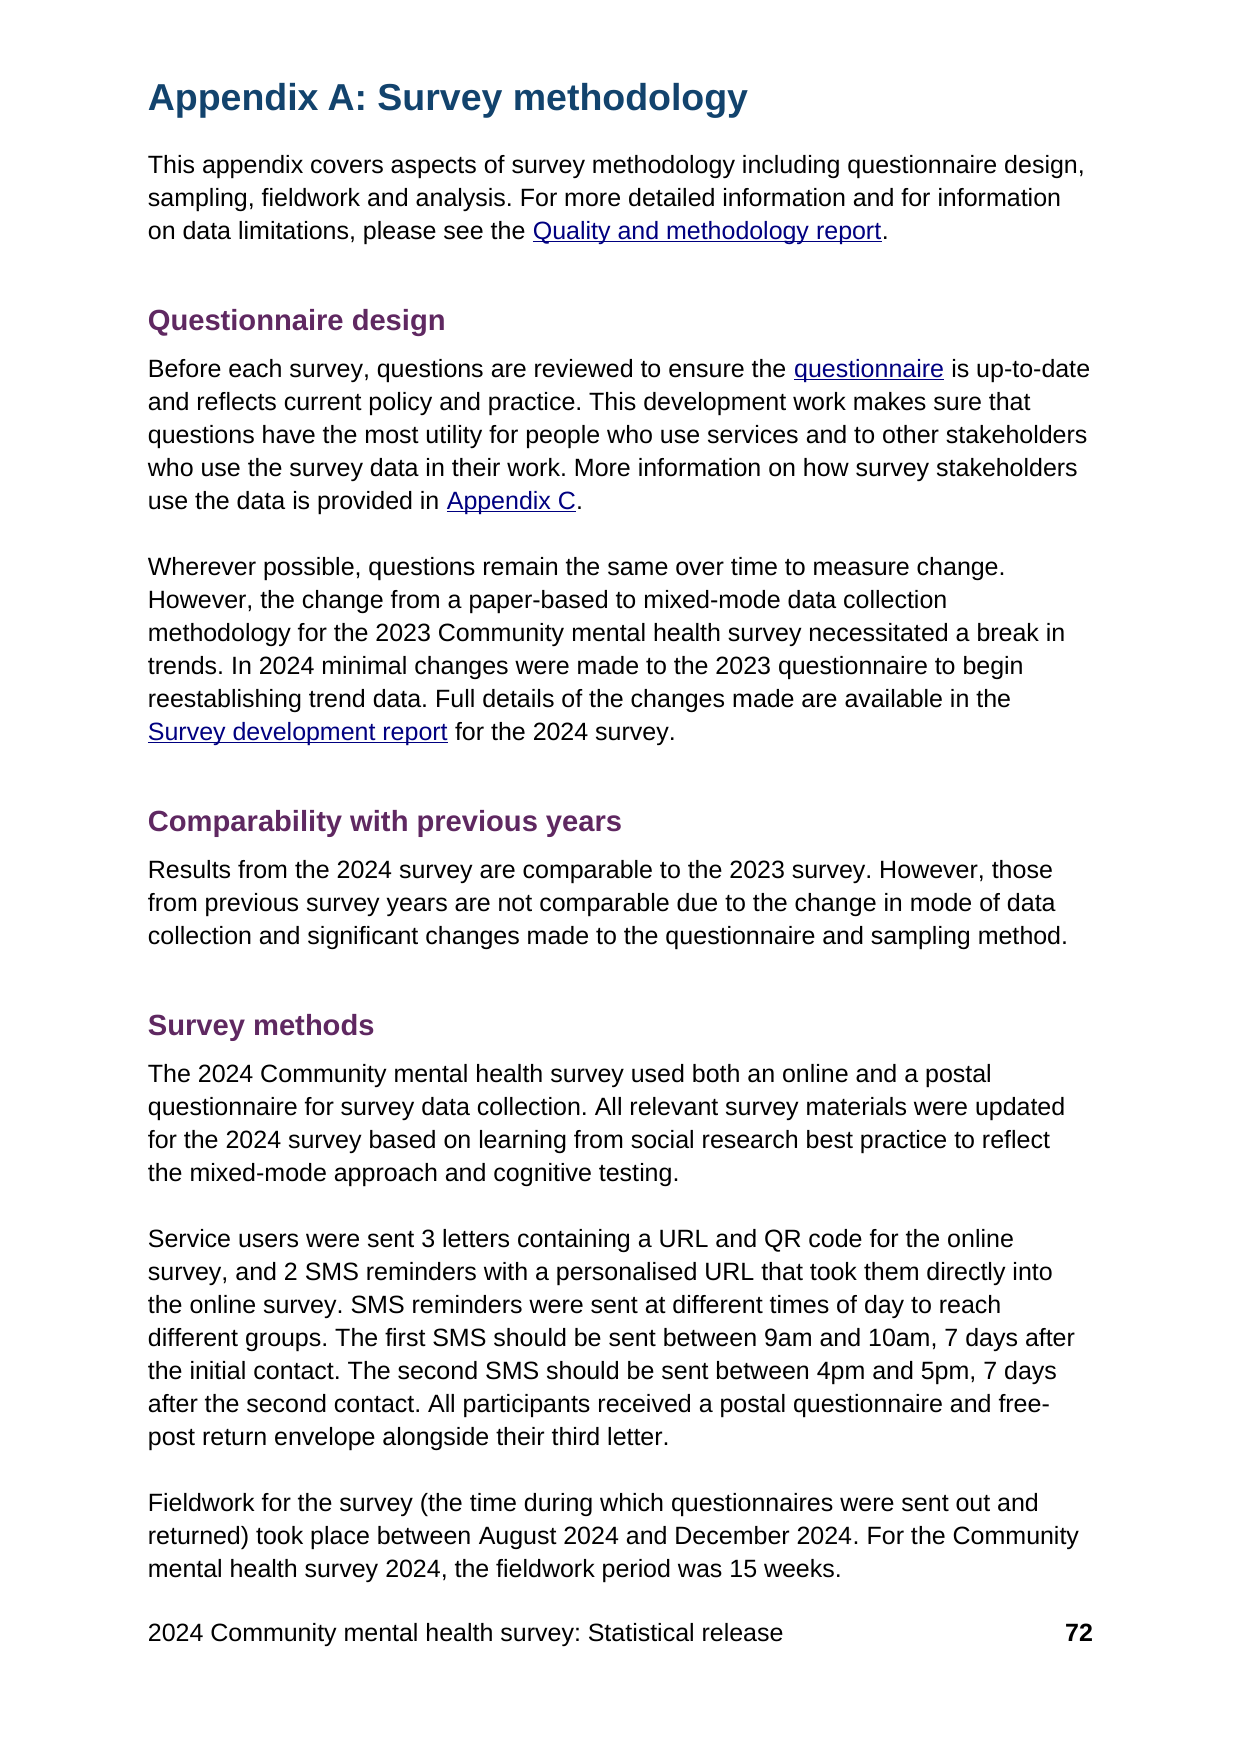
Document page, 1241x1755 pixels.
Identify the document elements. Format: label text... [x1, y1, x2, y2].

text Service users were sent 3 letters containing a URL and QR code for the online survey, and 2 SMS reminders with a personalised URL that took them directly into the online survey. SMS reminders were sent at different times of day to reach different groups. The first SMS should be sent between 9am and 10am, 7 days after the initial contact. The second SMS should be sent between 4pm and 5pm, 7 days after the second contact. All participants received a postal questionnaire and free-post return envelope alongside their third letter. [148, 1224, 1093, 1451]
text Results from the 2024 survey are comparable to the 2023 survey. However, those from previous survey years are not comparable due to the change in mode of data collection and significant changes made to the questionnaire and sampling method. [148, 855, 1093, 949]
subtitle Appendix A: Survey methodology [148, 75, 1093, 118]
text Wherever possible, questions remain the same over time to measure change. However, the change from a paper-based to mixed-mode data collection methodology for the 2023 Community mental health survey necessitated a break in trends. In 2024 minimal changes were made to the 2023 questionnaire to begin reestablishing trend data. Full details of the changes made are available in the Survey development report for the 2024 survey. [148, 552, 1093, 746]
text Fieldwork for the survey (the time during which questionnaires were sent out and returned) took place between August 2024 and December 2024. For the Community mental health survey 2024, the fieldwork period was 15 weeks. [148, 1488, 1093, 1583]
text The 2024 Community mental health survey used both an online and a postal questionnaire for survey data collection. All relevant survey materials were updated for the 2024 survey based on learning from social research best practice to reflect the mixed-mode approach and cognitive testing. [148, 1059, 1093, 1186]
subtitle Comparability with previous years [148, 804, 1093, 837]
text Before each survey, questions are reviewed to ensure the questionnaire is up-to-date and reflects current policy and practice. This development work makes sure that questions have the most utility for people who use services and to other stakeholders who use the survey data in their work. More information on how survey stakeholders use the data is provided in Appendix C. [148, 353, 1093, 514]
text This appendix covers aspects of survey methodology including questionnaire design, sampling, fieldwork and analysis. For more detailed information and for information on data limitations, please see the Quality and methodology report. [148, 149, 1093, 244]
subtitle Survey methods [148, 1008, 1093, 1041]
subtitle Questionnaire design [148, 302, 1093, 336]
